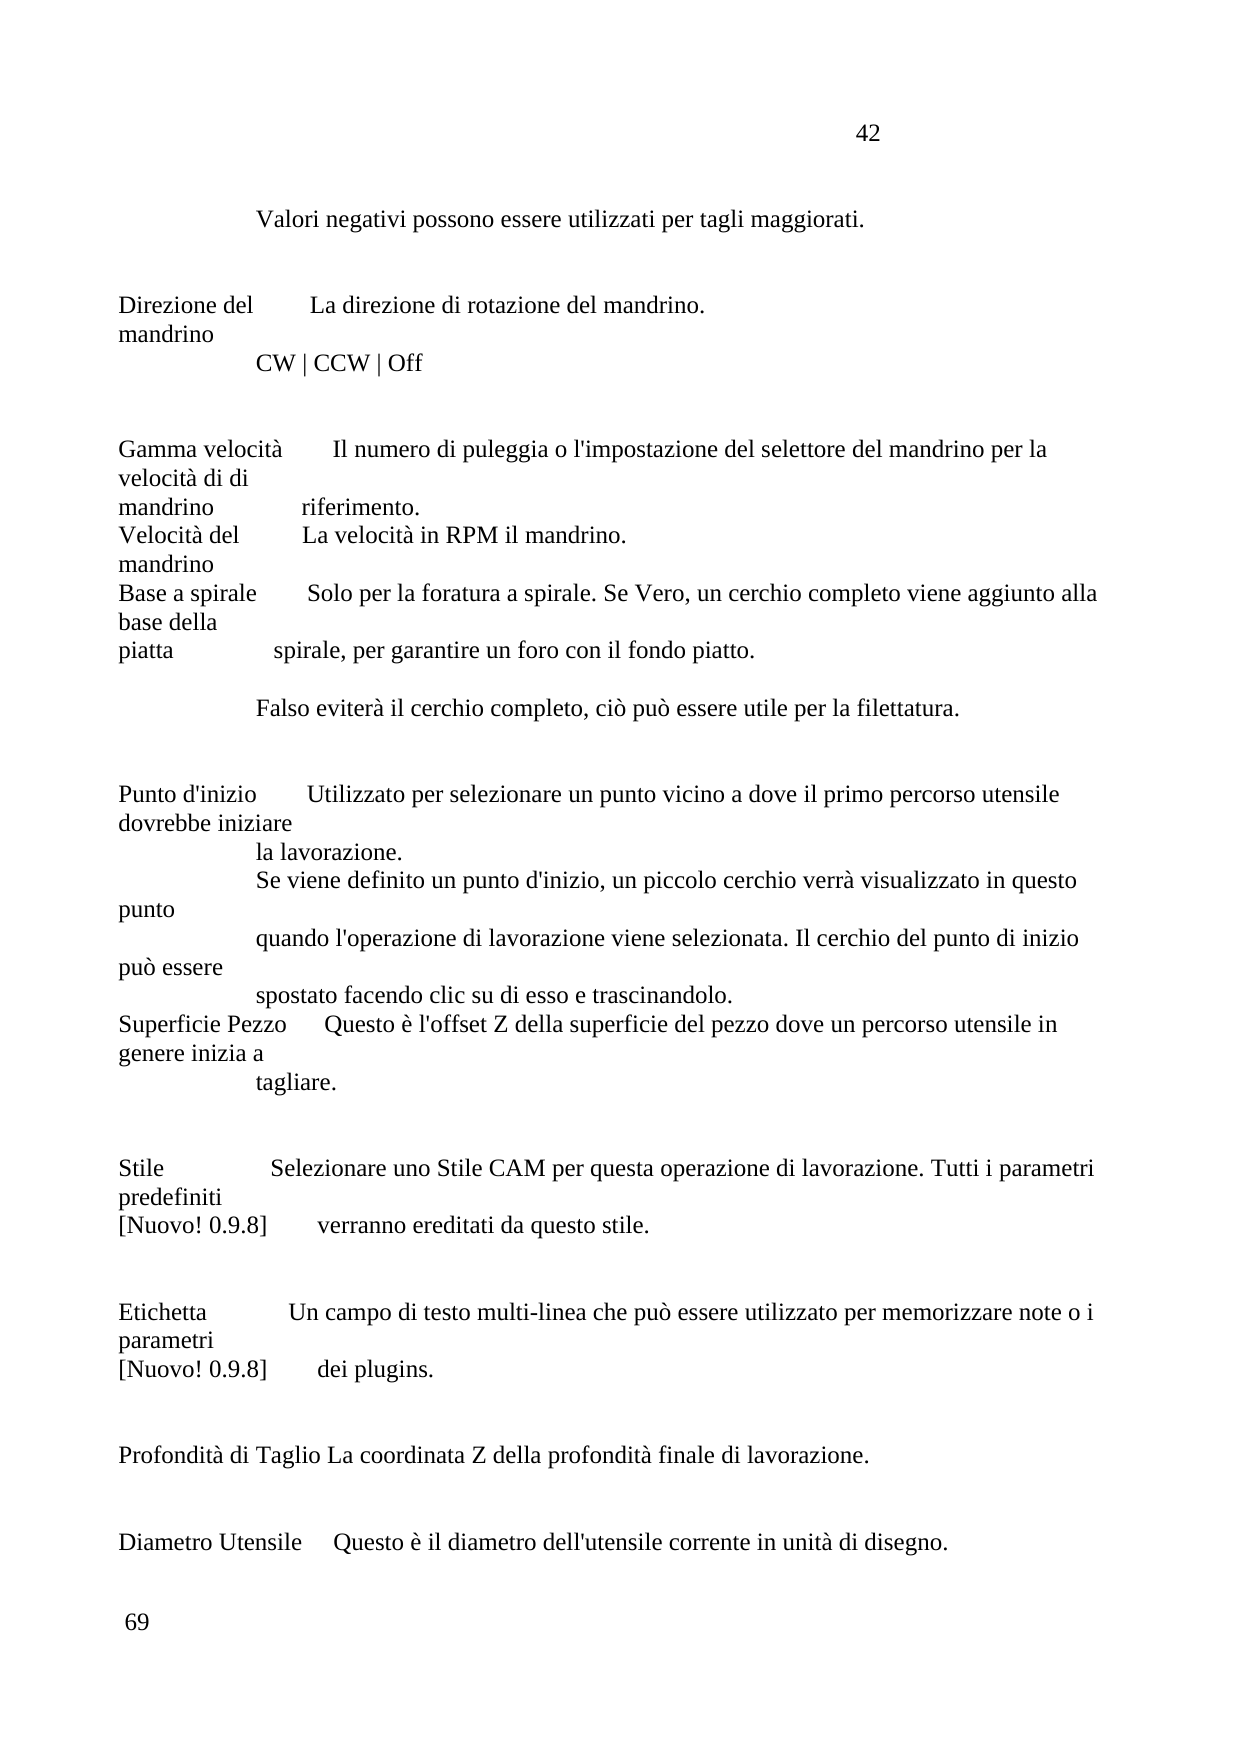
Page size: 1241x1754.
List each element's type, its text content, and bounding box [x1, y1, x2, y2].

text Gamma velocità Il numero di puleggia o l'impostazione del selettore del mandrino per la velocità di di [118, 434, 1122, 492]
text Falso eviterà il cerchio completo, ciò può essere utile per la filettatura. [118, 693, 1122, 722]
text quando l'operazione di lavorazione viene selezionata. Il cerchio del punto di inizio può essere [118, 923, 1122, 981]
text [Nuovo! 0.9.8] dei plugins. [118, 1354, 1122, 1383]
text 42 [118, 118, 1122, 147]
text Stile Selezionare uno Stile CAM per questa operazione di lavorazione. Tutti i parametri predefiniti [118, 1153, 1122, 1211]
text mandrino [118, 549, 1122, 578]
text mandrino riferimento. [118, 492, 1122, 521]
text Velocità del La velocità in RPM il mandrino. [118, 521, 1122, 549]
text [Nuovo! 0.9.8] verranno ereditati da questo stile. [118, 1211, 1122, 1239]
text Valori negativi possono essere utilizzati per tagli maggiorati. [118, 204, 1122, 233]
text Se viene definito un punto d'inizio, un piccolo cerchio verrà visualizzato in questo punto [118, 866, 1122, 923]
text piatta spirale, per garantire un foro con il fondo piatto. [118, 636, 1122, 664]
text Superficie Pezzo Questo è l'offset Z della superficie del pezzo dove un percorso utensile in genere inizia a [118, 1009, 1122, 1067]
text Profondità di Taglio La coordinata Z della profondità finale di lavorazione. [118, 1441, 1122, 1469]
text mandrino [118, 319, 1122, 348]
text Direzione del La direzione di rotazione del mandrino. [118, 291, 1122, 319]
text spostato facendo clic su di esso e trascinandolo. [118, 981, 1122, 1009]
text la lavorazione. [118, 837, 1122, 866]
text Base a spirale Solo per la foratura a spirale. Se Vero, un cerchio completo viene aggiunto alla base della [118, 578, 1122, 636]
text Diametro Utensile Questo è il diametro dell'utensile corrente in unità di disegno. [118, 1527, 1122, 1556]
text Punto d'inizio Utilizzato per selezionare un punto vicino a dove il primo percorso utensile dovrebbe iniziare [118, 779, 1122, 837]
text CW | CCW | Off [118, 348, 1122, 377]
text Etichetta Un campo di testo multi-linea che può essere utilizzato per memorizzare note o i parametri [118, 1297, 1122, 1354]
text tagliare. [118, 1067, 1122, 1096]
